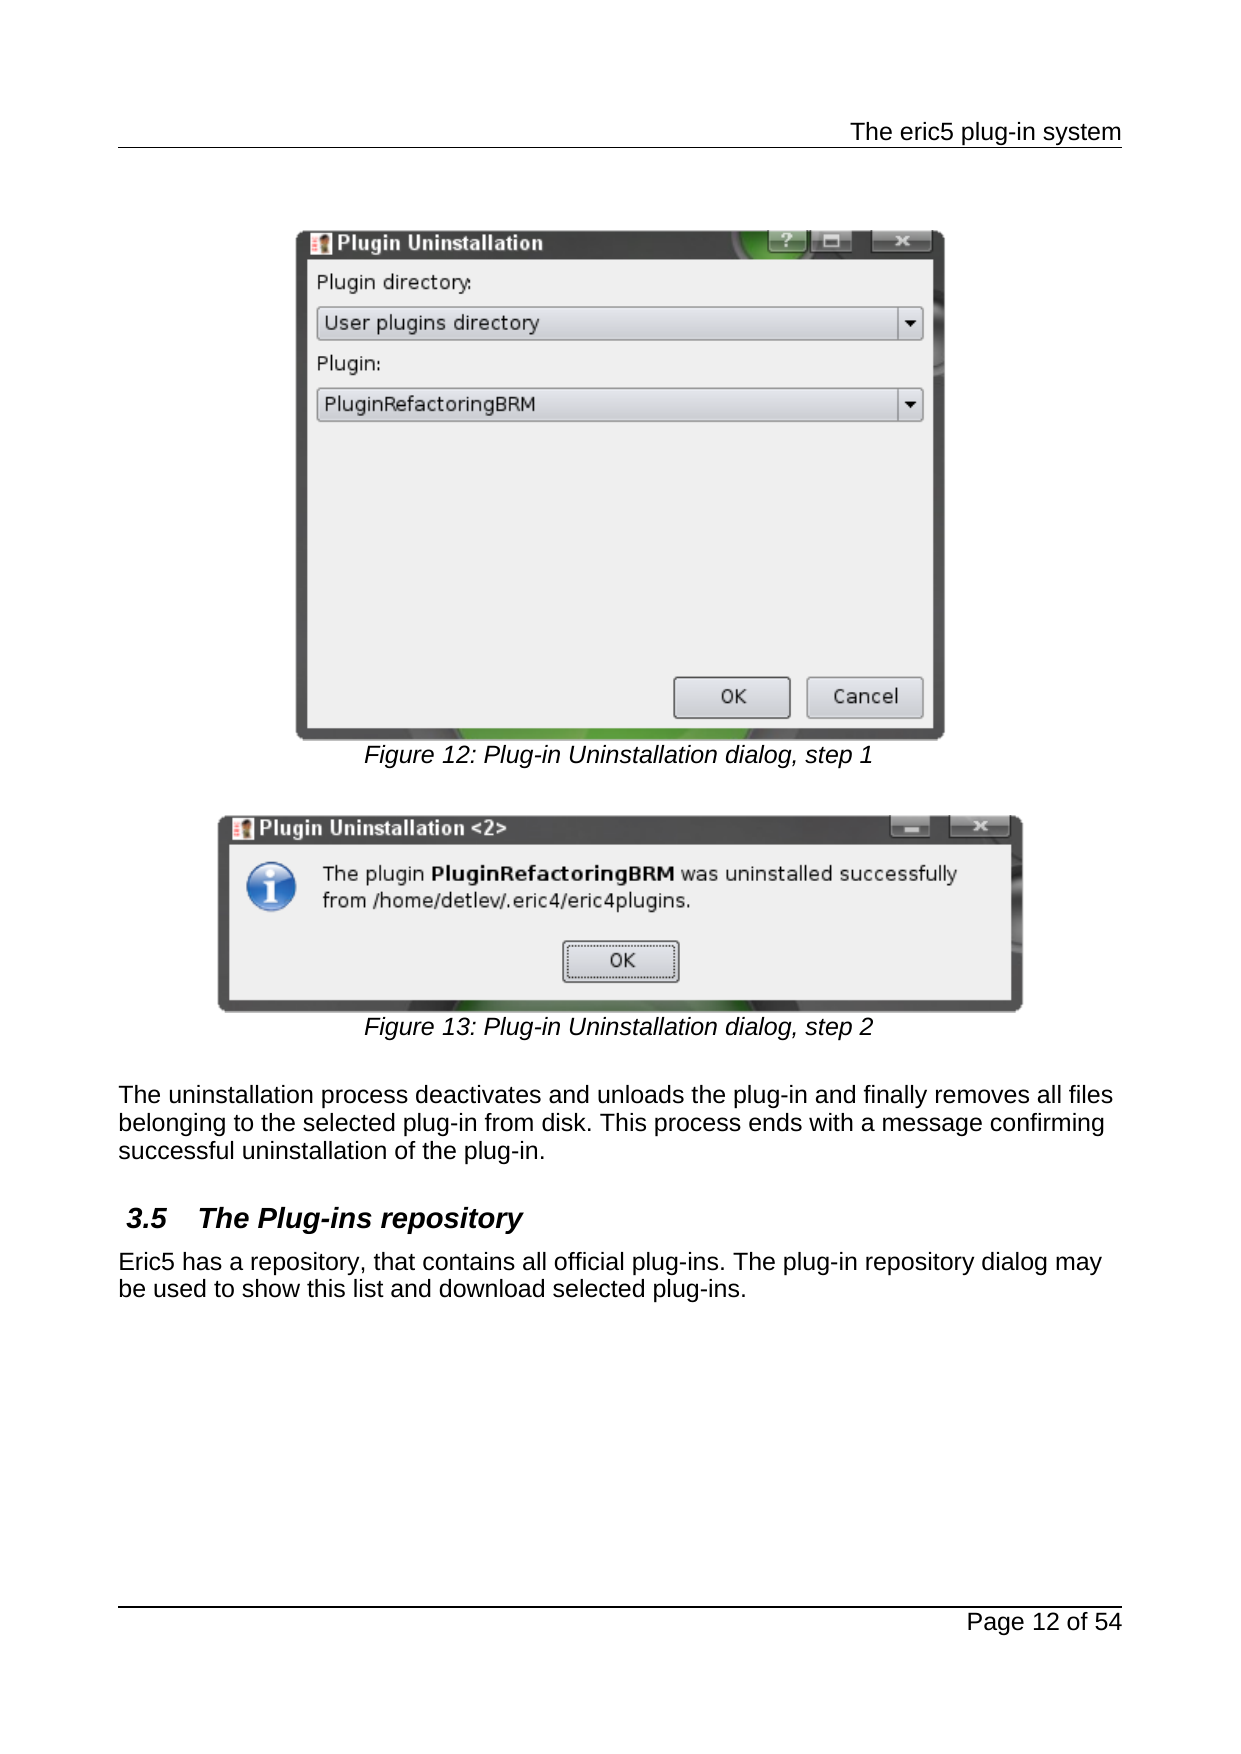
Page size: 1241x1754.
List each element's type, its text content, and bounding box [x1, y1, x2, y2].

text Figure 12: Plug-in Uninstallation dialog, step 1 [295, 741, 945, 769]
text Figure 13: Plug-in Uninstallation dialog, step 2 [217, 1013, 1023, 1041]
subtitle The Plug-ins repository [118, 1202, 1122, 1235]
picture [295, 230, 946, 741]
text The uninstallation process deactivates and unloads the plug-in and finally removes all files belonging to the selected plug-in from disk. This process ends with a message confirming successful uninstallation of the plug-in. [118, 1081, 1122, 1165]
picture [217, 815, 1024, 1013]
text Eric5 has a repository, that contains all official plug-ins. The plug-in repository dialog may be used to show this list and download selected plug-ins. [118, 1247, 1122, 1303]
